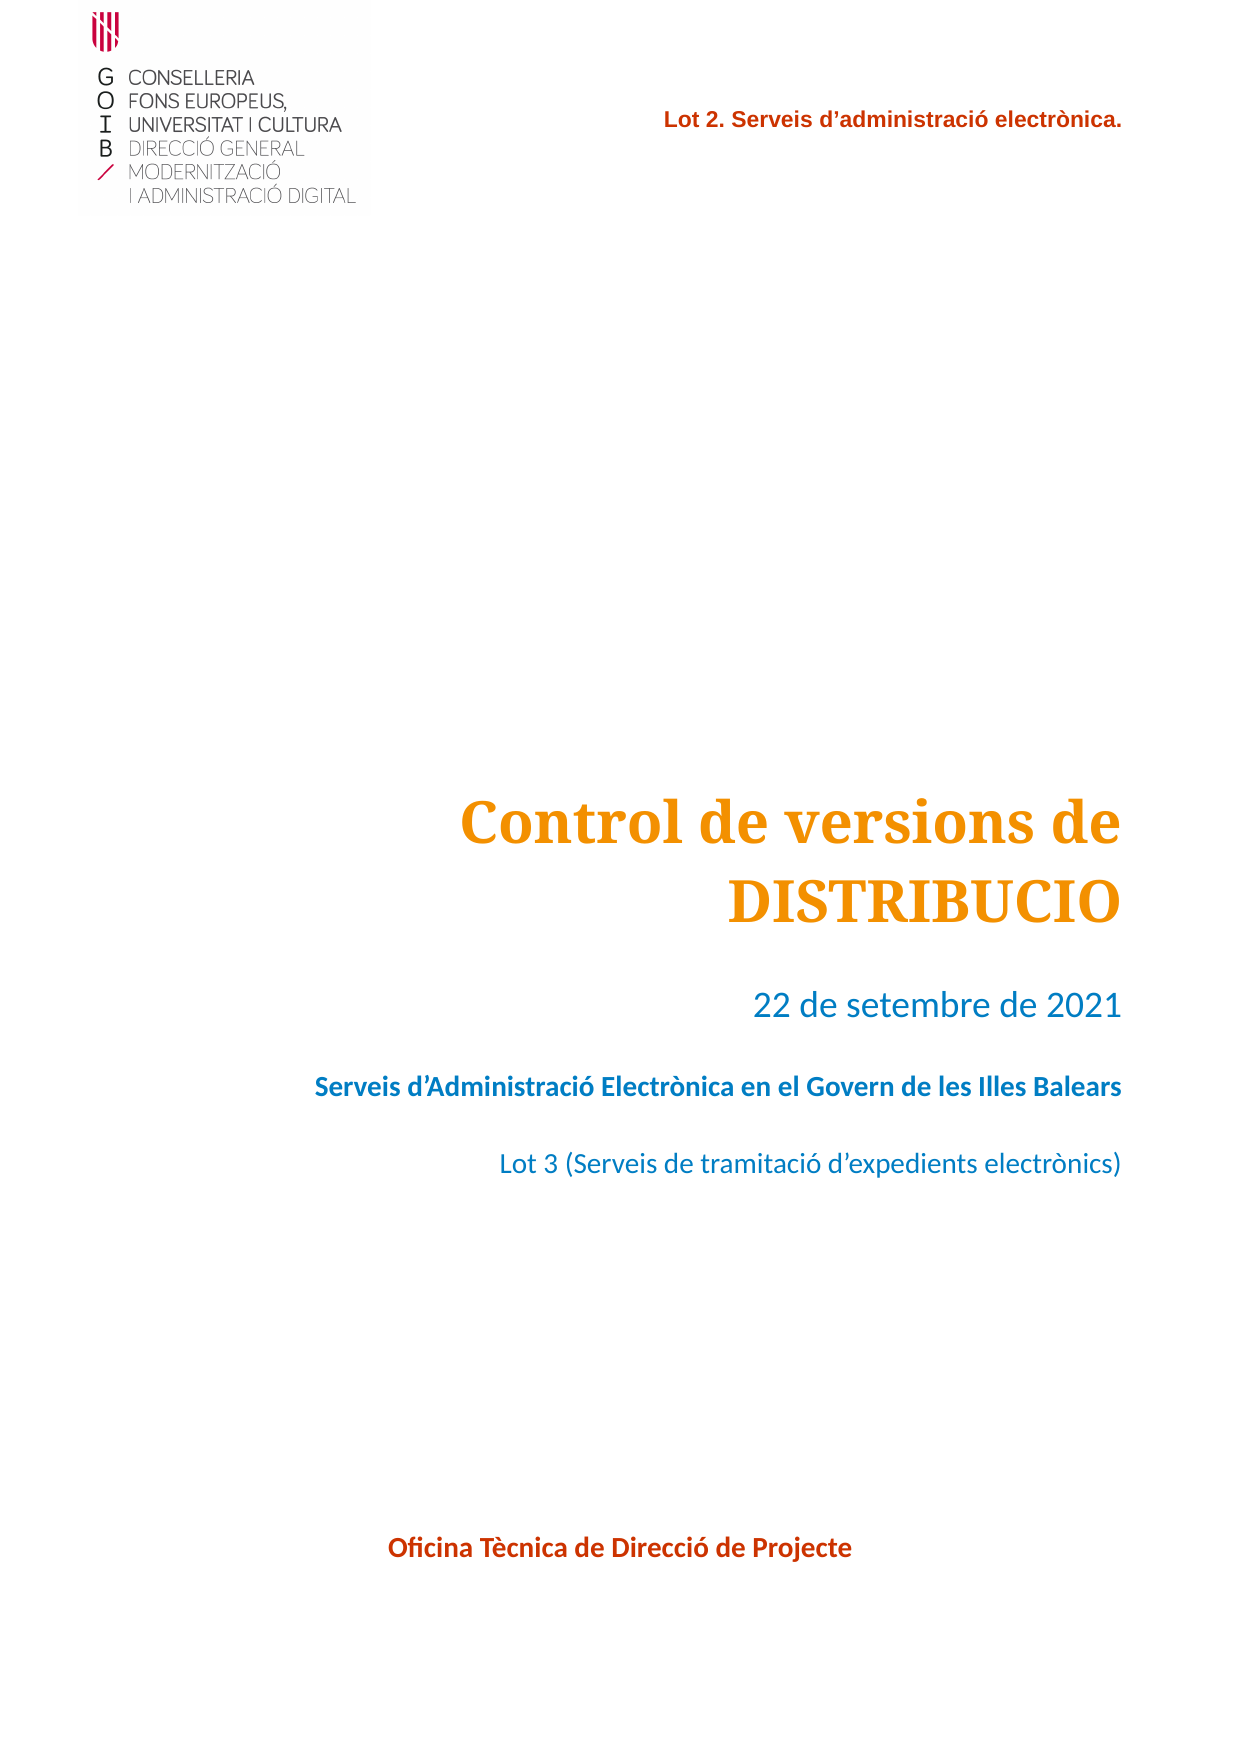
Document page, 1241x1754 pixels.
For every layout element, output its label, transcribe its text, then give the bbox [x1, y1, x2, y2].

text Control de versions de DISTRIBUCIO [118, 781, 1122, 939]
text Lot 3 (Serveis de tramitació d’expedients electrònics) [118, 1145, 1122, 1180]
text Serveis d’Administració Electrònica en el Govern de les Illes Balears [118, 1068, 1122, 1103]
picture [77, 0, 371, 216]
text Oficina Tècnica de Direcció de Projecte [118, 1529, 1122, 1565]
text 22 de setembre de 2021 [118, 981, 1122, 1027]
